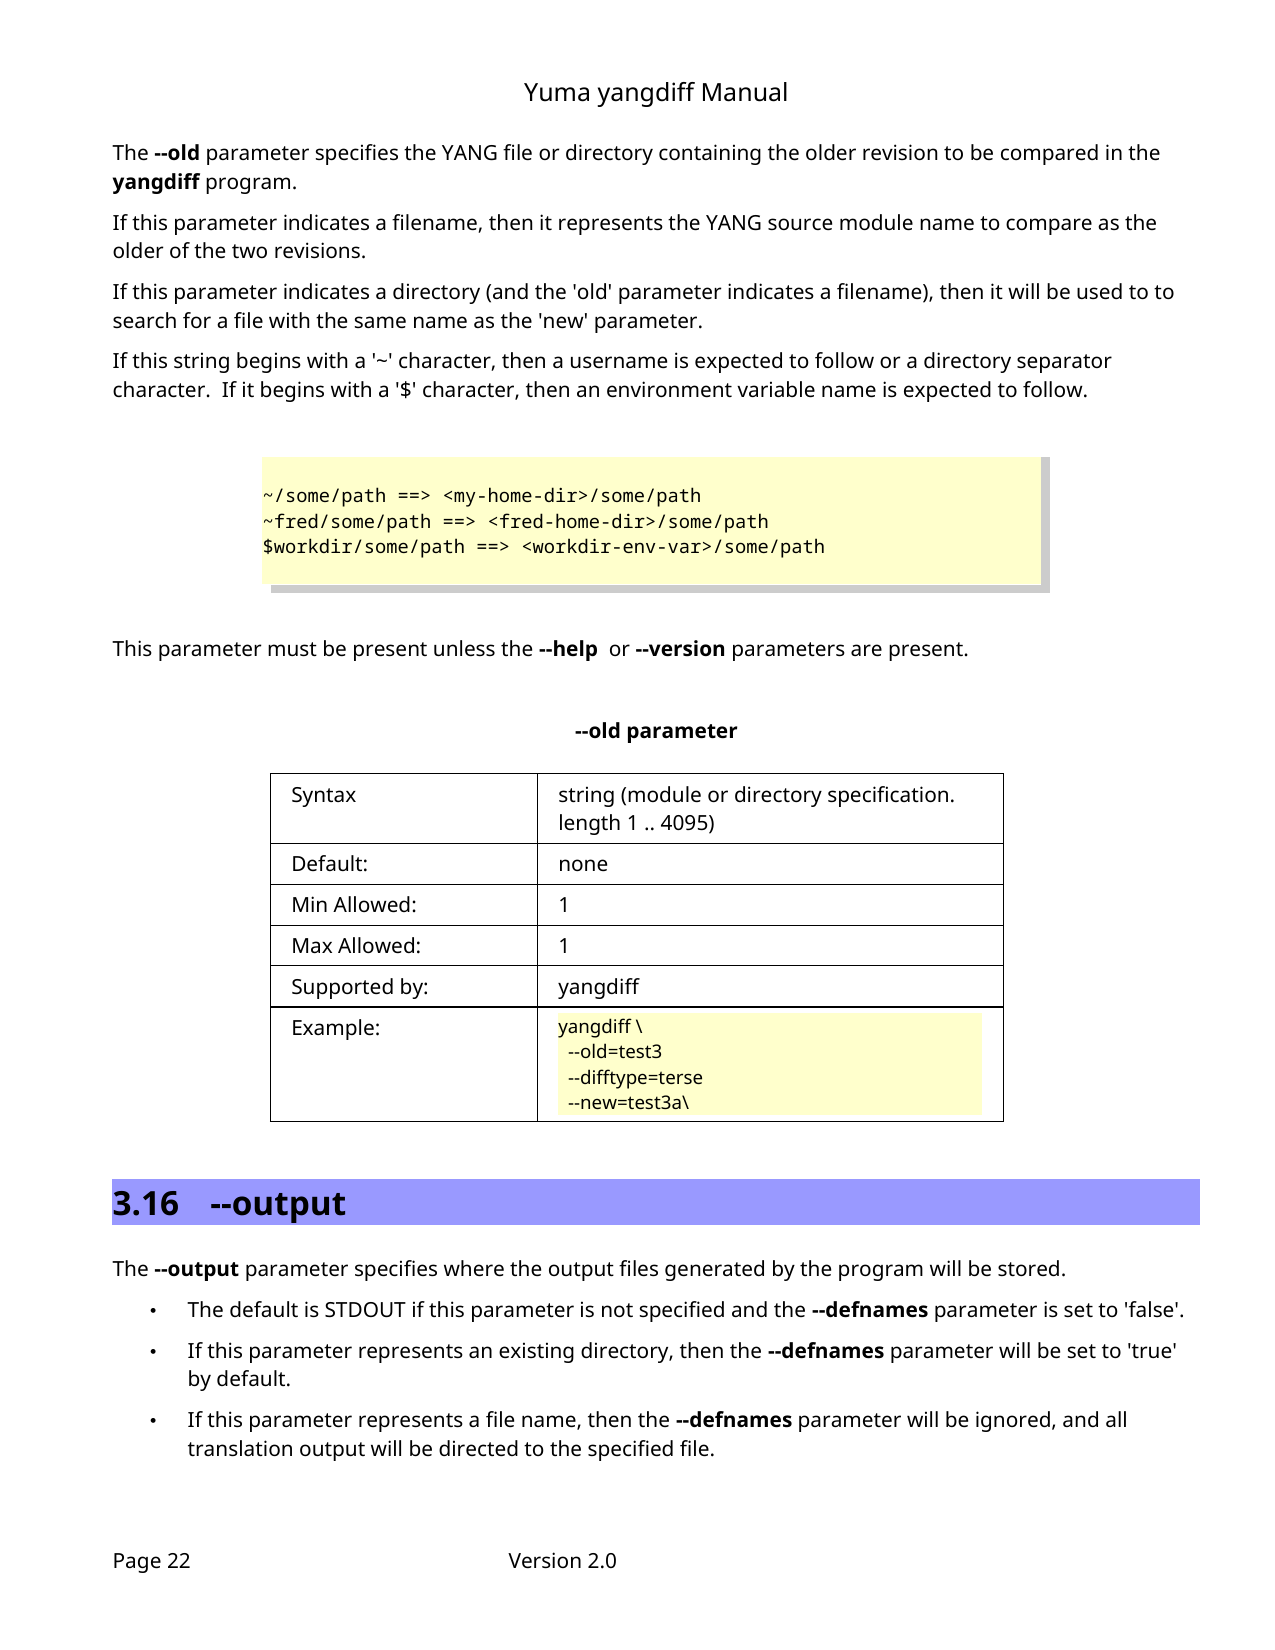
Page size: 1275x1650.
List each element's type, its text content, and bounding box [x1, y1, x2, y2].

table_cell Supported by: [271, 966, 537, 1006]
text The --old parameter specifies the YANG file or directory containing the older revision to be compared in the yangdiff program. [112, 138, 1200, 195]
table_cell yangdiff \ --old=test3 --difftype=terse --new=test3a\ [538, 1008, 1003, 1121]
list If this parameter represents an existing directory, then the --defnames parameter will be set to 'true' by default. [150, 1336, 1200, 1393]
table_cell Min Allowed: [271, 885, 537, 924]
subtitle --output [112, 1179, 1200, 1225]
subtitle --old parameter [127, 716, 1185, 745]
table_cell 1 [538, 885, 1003, 924]
text ~fred/some/path ==> <fred-home-dir>/some/path [262, 508, 1041, 533]
table_header string (module or directory specification. length 1 .. 4095) [538, 774, 1003, 843]
list The default is STDOUT if this parameter is not specified and the --defnames parameter is set to 'false'. [150, 1295, 1200, 1323]
text If this string begins with a '~' character, then a username is expected to follow or a directory separator character. If it begins with a '$' character, then an environment variable name is expected to follow. [112, 347, 1200, 403]
text If this parameter indicates a filename, then it represents the YANG source module name to compare as the older of the two revisions. [112, 208, 1200, 265]
text If this parameter indicates a directory (and the 'old' parameter indicates a filename), then it will be used to to search for a file with the same name as the 'new' parameter. [112, 277, 1200, 334]
table_cell none [538, 844, 1003, 883]
table_cell 1 [538, 926, 1003, 965]
text ~/some/path ==> <my-home-dir>/some/path [262, 482, 1041, 508]
text $workdir/some/path ==> <workdir-env-var>/some/path [262, 533, 1041, 559]
table_cell yangdiff [538, 966, 1003, 1006]
table_header Syntax [271, 774, 537, 843]
table_cell Default: [271, 844, 537, 883]
text The --output parameter specifies where the output files generated by the program will be stored. [112, 1254, 1200, 1283]
list If this parameter represents a file name, then the --defnames parameter will be ignored, and all translation output will be directed to the specified file. [150, 1405, 1200, 1462]
table_cell Example: [271, 1008, 537, 1121]
text This parameter must be present unless the --help or --version parameters are present. [112, 634, 1200, 663]
table_cell Max Allowed: [271, 926, 537, 965]
